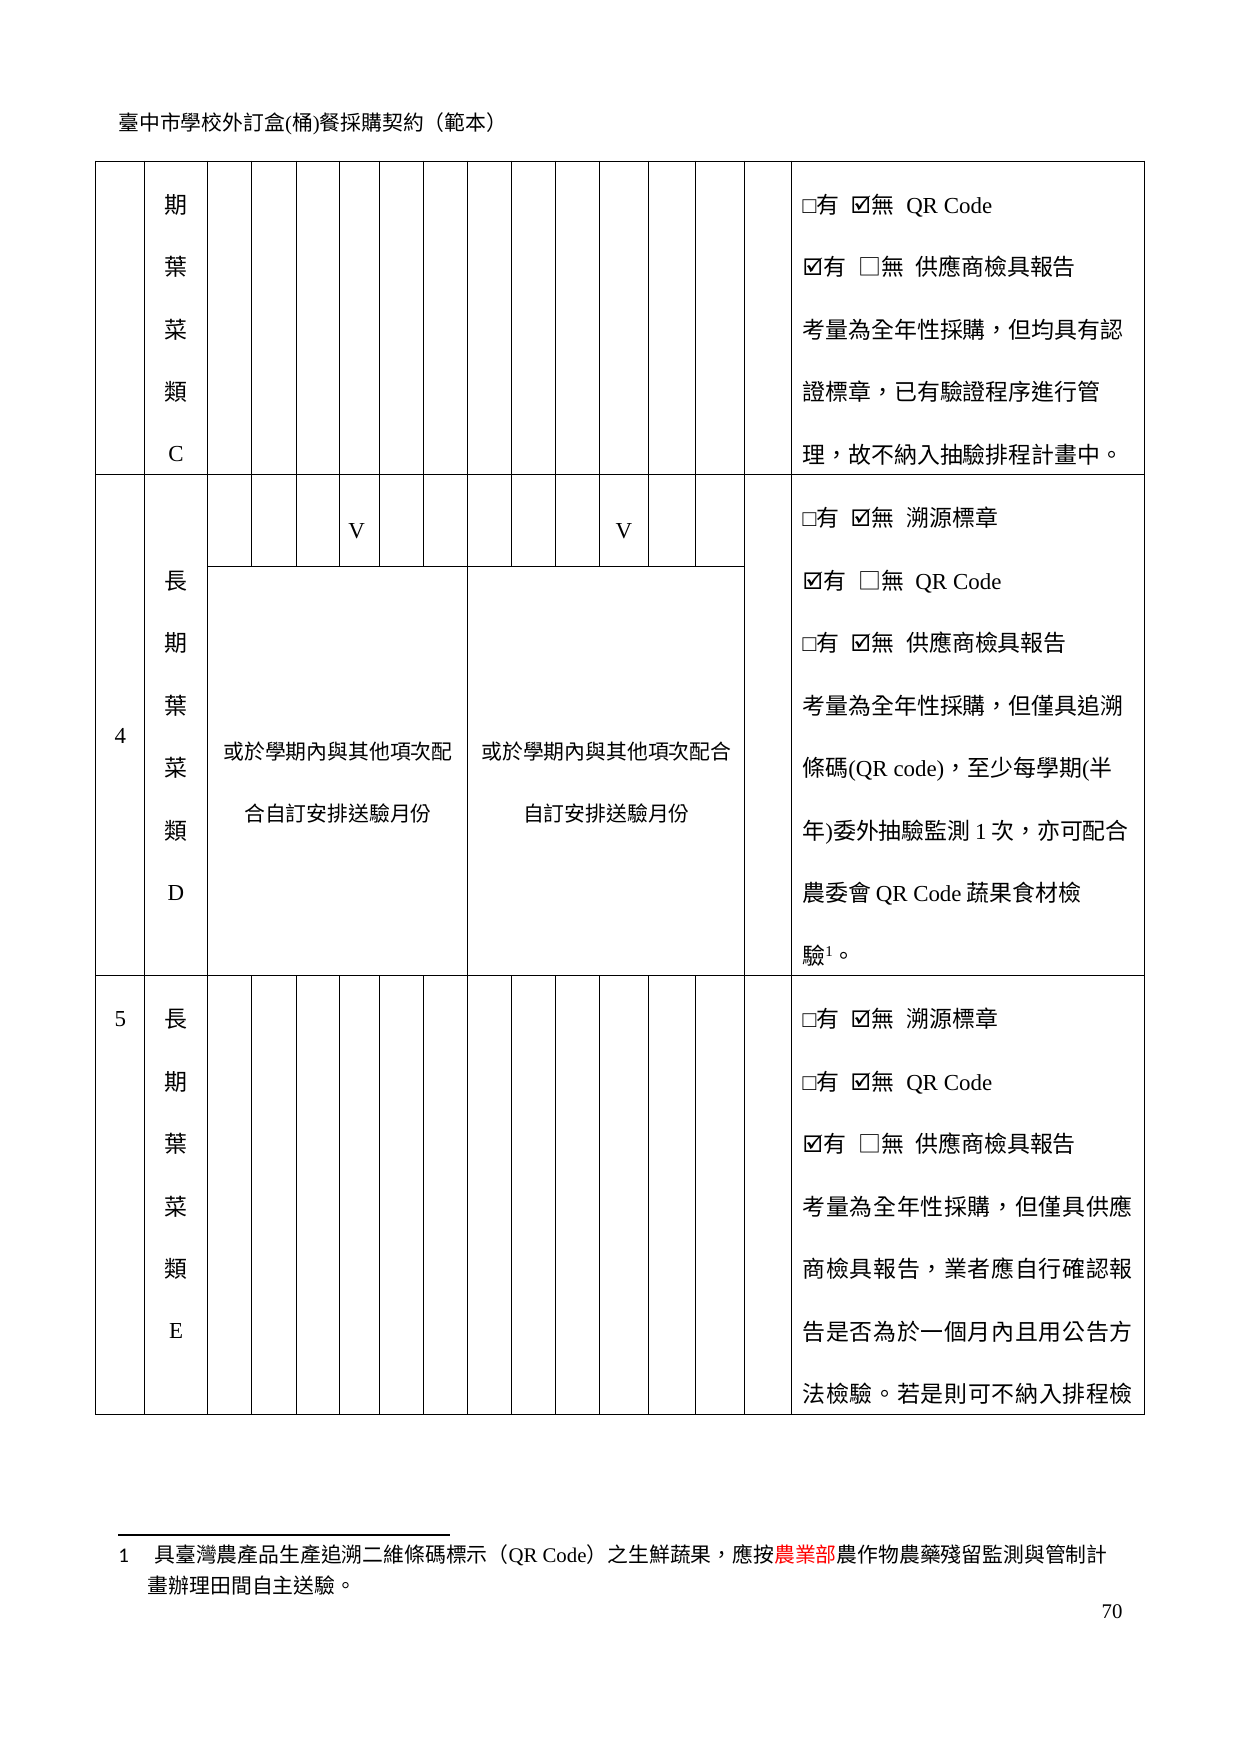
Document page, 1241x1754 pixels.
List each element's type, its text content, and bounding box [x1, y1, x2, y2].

table_cell [380, 162, 423, 474]
table_cell [600, 976, 648, 1414]
table_cell [297, 162, 339, 474]
table_cell [512, 475, 555, 566]
table_cell □有 無 QR Code 有 □無 供應商檢具報告 考量為全年性採購，但均具有認證標章，已有驗證程序進行管理，故不納入抽驗排程計畫中。 [792, 162, 1144, 474]
table_cell 長期葉菜類D [145, 475, 207, 975]
table_cell [340, 162, 379, 474]
table_cell [380, 475, 423, 566]
table_cell □有 無 溯源標章 有 □無 QR Code □有 無 供應商檢具報告 考量為全年性採購，但僅具追溯條碼(QR code)，至少每學期(半年)委外抽驗監測1次，亦可配合農委會QR Code蔬果食材檢驗。 [792, 475, 1144, 975]
table_cell [649, 976, 695, 1414]
table_cell 5 [96, 976, 144, 1414]
table_cell [208, 976, 251, 1414]
table_cell [208, 162, 251, 474]
table_cell V [600, 475, 648, 566]
table_cell [556, 475, 599, 566]
table_cell [649, 475, 695, 566]
table_cell [252, 475, 296, 566]
table_cell [512, 976, 555, 1414]
table_cell V [340, 475, 379, 566]
table_cell [340, 976, 379, 1414]
table_cell 或於學期內與其他項次配合自訂安排送驗月份 [208, 567, 467, 975]
table_cell [424, 475, 467, 566]
table_cell [512, 162, 555, 474]
table_cell [252, 976, 296, 1414]
table_cell [745, 475, 791, 975]
table_cell [468, 475, 511, 566]
table_cell [252, 162, 296, 474]
table_cell [468, 162, 511, 474]
table_cell [696, 976, 744, 1414]
table_cell [600, 162, 648, 474]
table_cell 長期葉菜類E [145, 976, 207, 1414]
table_cell [556, 162, 599, 474]
table_cell [380, 976, 423, 1414]
table_cell [297, 475, 339, 566]
table_cell [745, 162, 791, 474]
table_cell 期葉菜類C [145, 162, 207, 474]
table_cell [468, 976, 511, 1414]
table_cell [556, 976, 599, 1414]
table_cell [96, 162, 144, 474]
table_cell [696, 475, 744, 566]
table_cell 4 [96, 475, 144, 975]
table_cell [424, 976, 467, 1414]
table_cell [424, 162, 467, 474]
table_cell □有 無 溯源標章 □有 無 QR Code 有 □無 供應商檢具報告 考量為全年性採購，但僅具供應商檢具報告，業者應自行確認報告是否為於一個月內且用公告方法檢驗。若是則可不納入排程檢 [792, 976, 1144, 1414]
table_cell [696, 162, 744, 474]
table_cell [297, 976, 339, 1414]
table_cell [745, 976, 791, 1414]
table_cell [649, 162, 695, 474]
table_cell [208, 475, 251, 566]
table_cell 或於學期內與其他項次配合自訂安排送驗月份 [468, 567, 744, 975]
